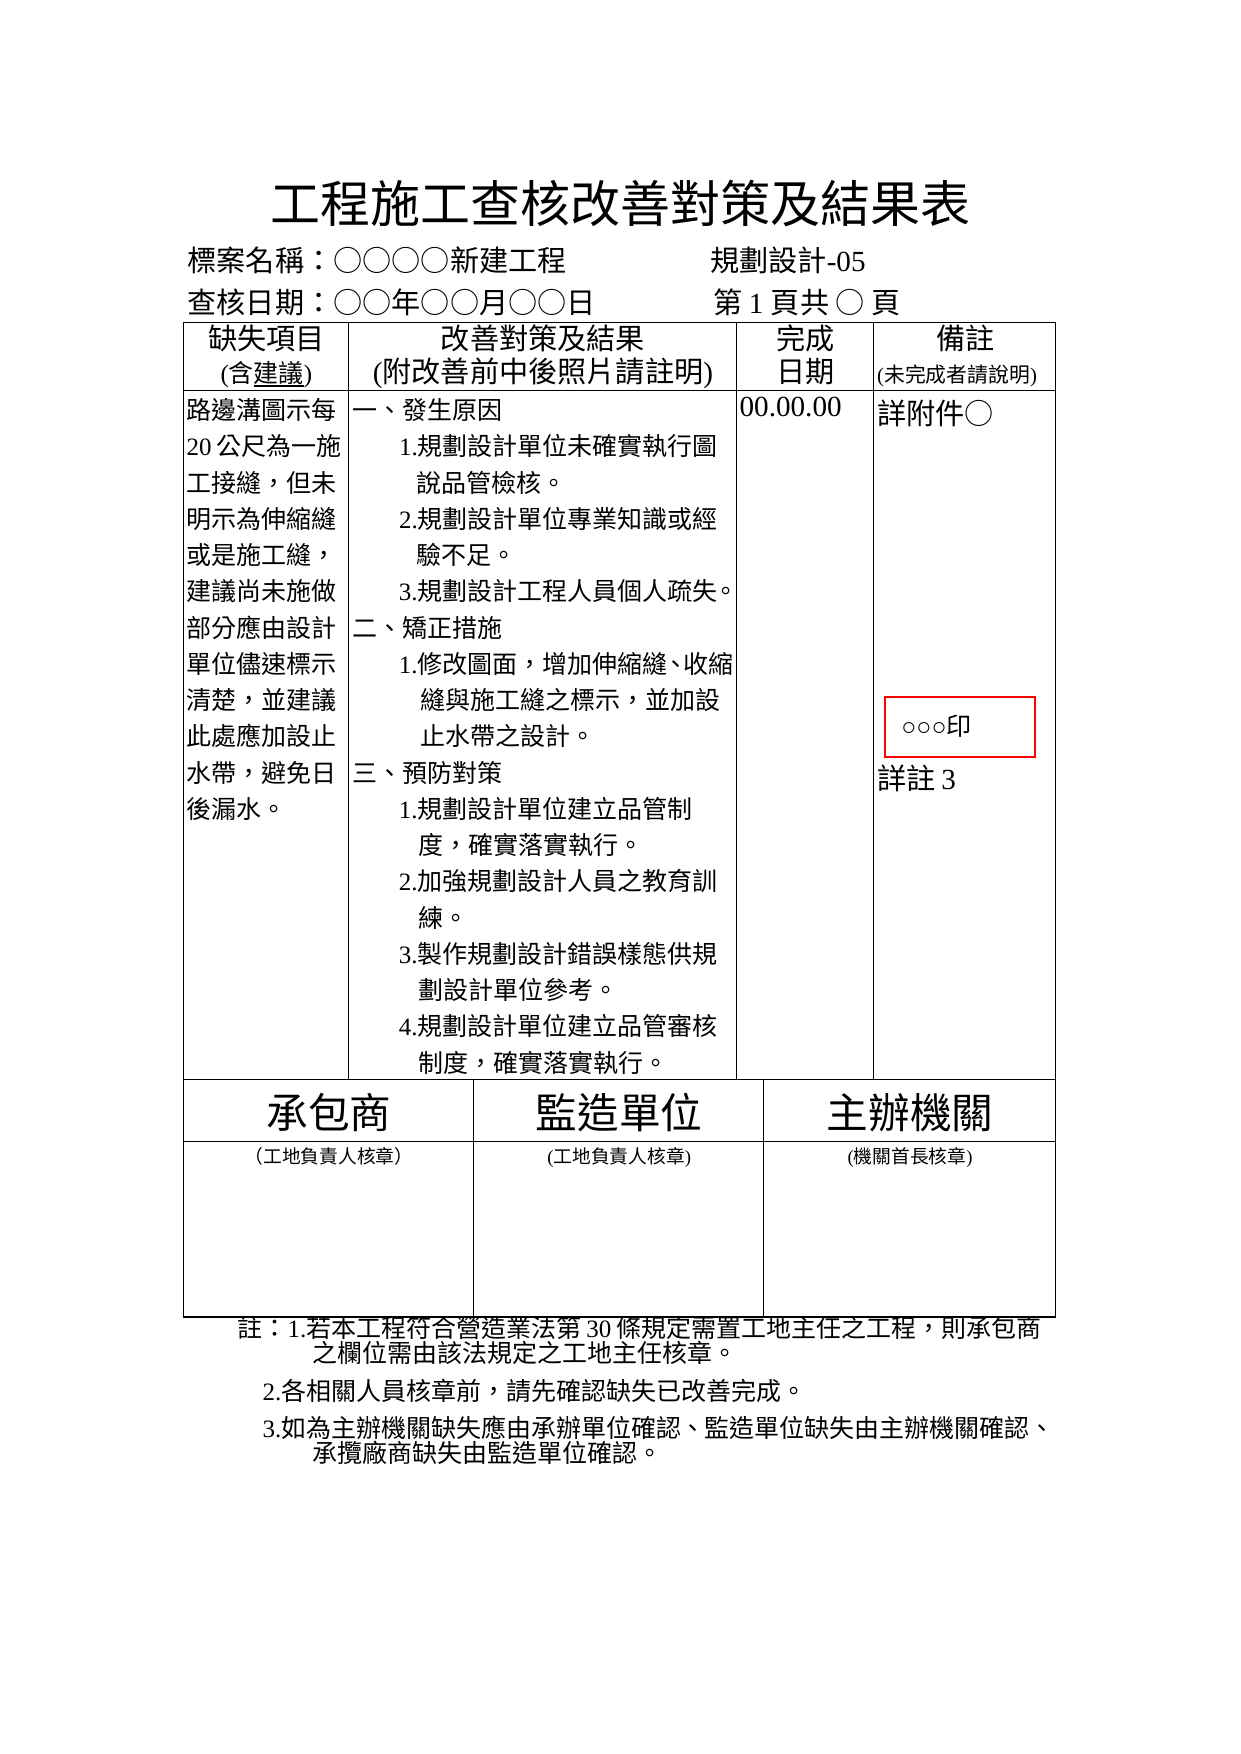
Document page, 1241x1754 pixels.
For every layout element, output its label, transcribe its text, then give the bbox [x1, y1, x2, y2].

text 註：1.若本工程符合營造業法第30條規定需置工地主任之工程，則承包商之欄位需由該法規定之工地主任核章。 [237, 1318, 1053, 1367]
table_cell 一、發生原因 1.規劃設計單位未確實執行圖說品管檢核。 2.規劃設計單位專業知識或經驗不足。 3.規劃設計工程人員個人疏失。 二、矯正措施 1.修改圖面，增加伸縮縫、收縮縫與施工縫之標示，並加設止水帶之設計。 三、預防對策 1.規劃設計單位建立品管制度，確實落實執行。 2.加強規劃設計人員之教育訓練。 3.製作規劃設計錯誤樣態供規劃設計單位參考。 4.規劃設計單位建立品管審核制度，確實落實執行。 [349, 391, 736, 1079]
table_cell 主辦機關 [764, 1080, 1055, 1141]
table_cell （工地負責人核章） [184, 1142, 473, 1316]
text 3.如為主辦機關缺失應由承辦單位確認、監造單位缺失由主辦機關確認、承攬廠商缺失由監造單位確認。 [237, 1417, 1053, 1467]
table_header 改善對策及結果 (附改善前中後照片請註明) [349, 323, 736, 389]
table_header 備註 (未完成者請說明) [874, 323, 1055, 389]
text 工程施工查核改善對策及結果表 [187, 165, 1053, 237]
table_cell 承包商 [184, 1080, 473, 1141]
table_cell (工地負責人核章) [474, 1142, 763, 1316]
table_cell 00.00.00 [737, 391, 873, 1079]
text 2.各相關人員核章前，請先確認缺失已改善完成。 [237, 1380, 1053, 1405]
table_cell 詳附件○ 詳註3 [874, 391, 1055, 1079]
table_header 完成 日期 [737, 323, 873, 389]
table_cell (機關首長核章) [764, 1142, 1055, 1316]
table_cell 路邊溝圖示每20公尺為一施工接縫，但未明示為伸縮縫或是施工縫，建議尚未施做部分應由設計單位儘速標示清楚，並建議此處應加設止水帶，避免日後漏水。 [184, 391, 348, 1079]
table_cell 監造單位 [474, 1080, 763, 1141]
text 查核日期：○○年○○月○○日 第 1 頁共 ○ 頁 [187, 279, 1053, 322]
text 標案名稱：○○○○新建工程 規劃設計-05 [187, 237, 1053, 279]
table_header 缺失項目 (含建議) [184, 323, 348, 389]
